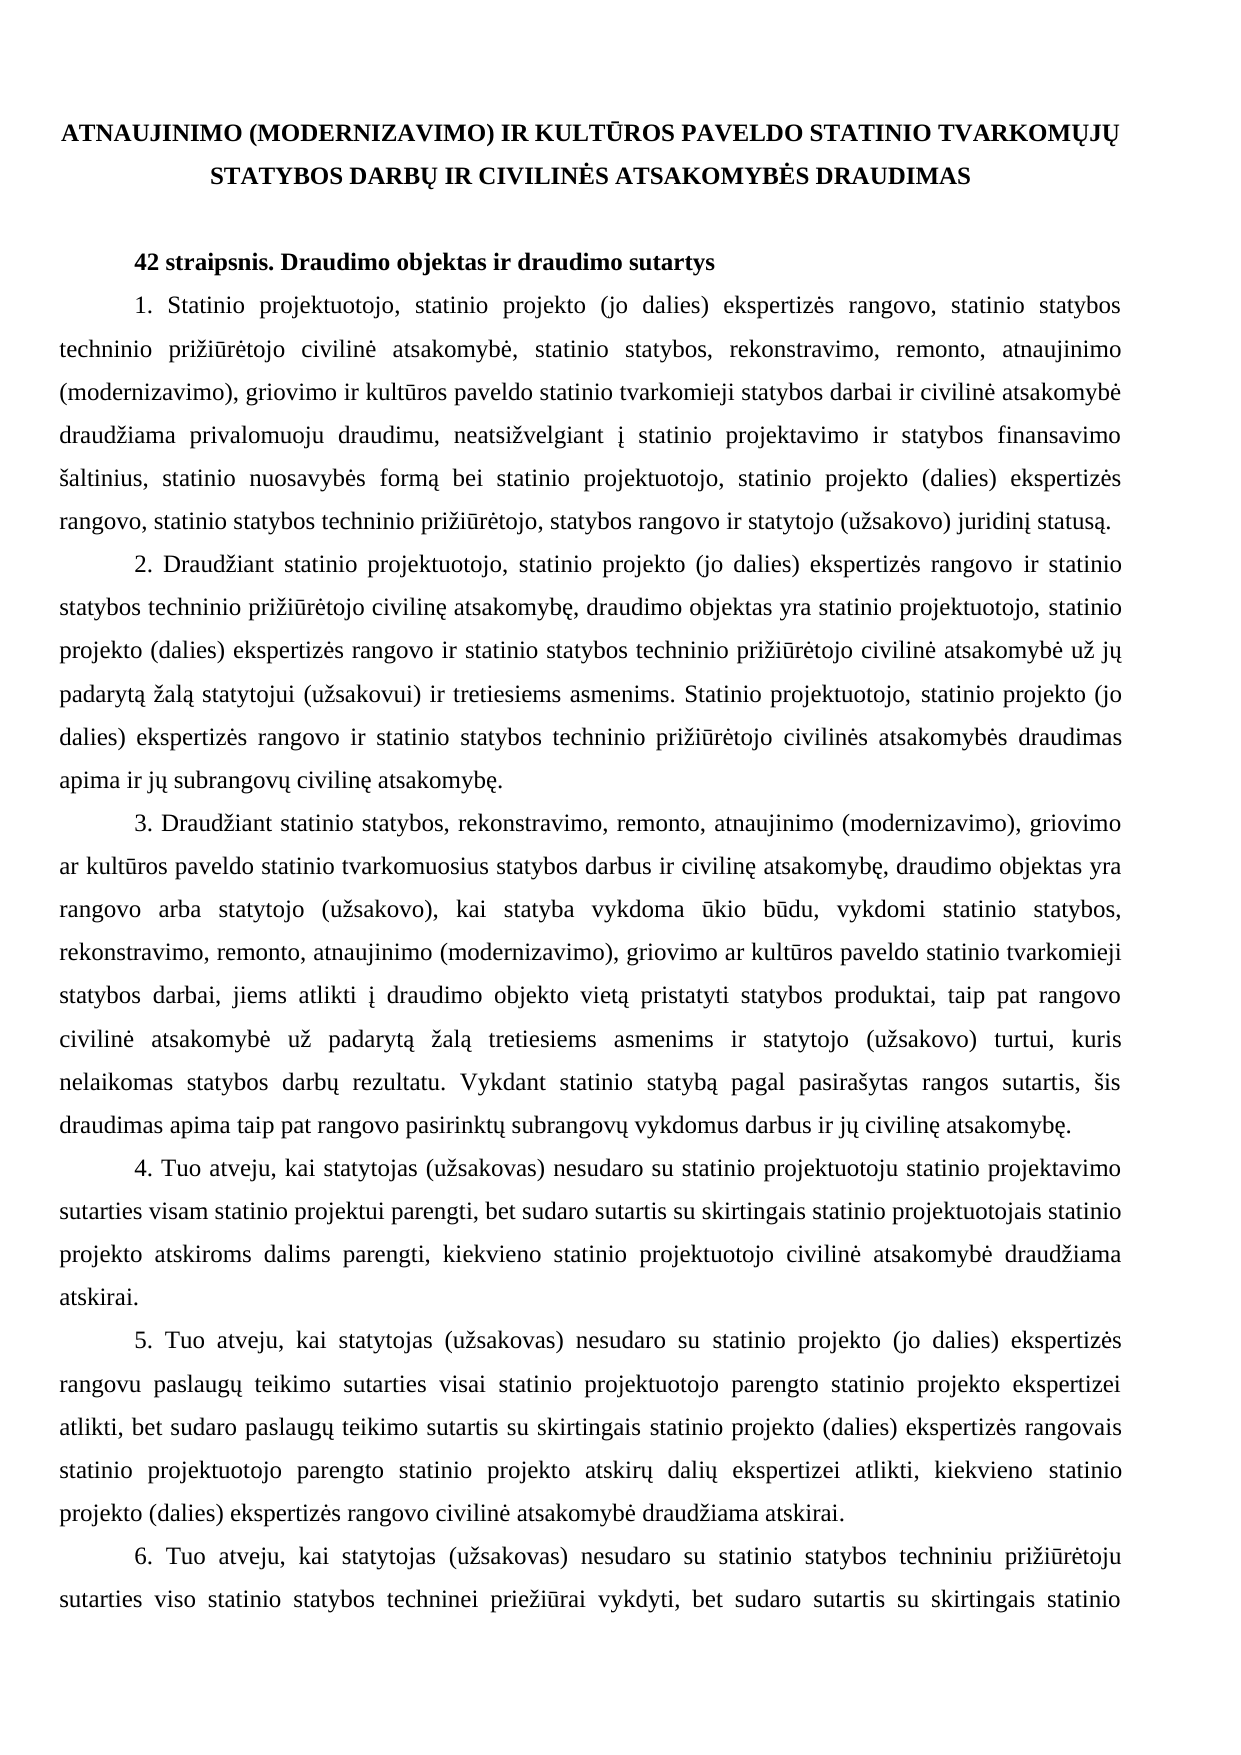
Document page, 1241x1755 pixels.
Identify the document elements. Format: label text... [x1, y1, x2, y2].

text 5. Tuo atveju, kai statytojas (užsakovas) nesudaro su statinio projekto (jo dalies) ekspertizės rangovu paslaugų teikimo sutarties visai statinio projektuotojo parengto statinio projekto ekspertizei atlikti, bet sudaro paslaugų teikimo sutartis su skirtingais statinio projekto (dalies) ekspertizės rangovais statinio projektuotojo parengto statinio projekto atskirų dalių ekspertizei atlikti, kiekvieno statinio projekto (dalies) ekspertizės rangovo civilinė atsakomybė draudžiama atskirai. [59, 1326, 1122, 1527]
text 6. Tuo atveju, kai statytojas (užsakovas) nesudaro su statinio statybos techniniu prižiūrėtoju sutarties viso statinio statybos techninei priežiūrai vykdyti, bet sudaro sutartis su skirtingais statinio [59, 1541, 1122, 1613]
text ATNAUJINIMO (MODERNIZAVIMO) IR KULTŪROS PAVELDO STATINIO TVARKOMŲJŲ STATYBOS DARBŲ IR CIVILINĖS ATSAKOMYBĖS DRAUDIMAS [59, 118, 1122, 190]
text 3. Draudžiant statinio statybos, rekonstravimo, remonto, atnaujinimo (modernizavimo), griovimo ar kultūros paveldo statinio tvarkomuosius statybos darbus ir civilinę atsakomybę, draudimo objektas yra rangovo arba statytojo (užsakovo), kai statyba vykdoma ūkio būdu, vykdomi statinio statybos, rekonstravimo, remonto, atnaujinimo (modernizavimo), griovimo ar kultūros paveldo statinio tvarkomieji statybos darbai, jiems atlikti į draudimo objekto vietą pristatyti statybos produktai, taip pat rangovo civilinė atsakomybė už padarytą žalą tretiesiems asmenims ir statytojo (užsakovo) turtui, kuris nelaikomas statybos darbų rezultatu. Vykdant statinio statybą pagal pasirašytas rangos sutartis, šis draudimas apima taip pat rangovo pasirinktų subrangovų vykdomus darbus ir jų civilinę atsakomybę. [59, 808, 1122, 1139]
text 2. Draudžiant statinio projektuotojo, statinio projekto (jo dalies) ekspertizės rangovo ir statinio statybos techninio prižiūrėtojo civilinę atsakomybę, draudimo objektas yra statinio projektuotojo, statinio projekto (dalies) ekspertizės rangovo ir statinio statybos techninio prižiūrėtojo civilinė atsakomybė už jų padarytą žalą statytojui (užsakovui) ir tretiesiems asmenims. Statinio projektuotojo, statinio projekto (jo dalies) ekspertizės rangovo ir statinio statybos techninio prižiūrėtojo civilinės atsakomybės draudimas apima ir jų subrangovų civilinę atsakomybę. [59, 549, 1122, 794]
text 4. Tuo atveju, kai statytojas (užsakovas) nesudaro su statinio projektuotoju statinio projektavimo sutarties visam statinio projektui parengti, bet sudaro sutartis su skirtingais statinio projektuotojais statinio projekto atskiroms dalims parengti, kiekvieno statinio projektuotojo civilinė atsakomybė draudžiama atskirai. [59, 1153, 1122, 1311]
text 42 straipsnis. Draudimo objektas ir draudimo sutartys [59, 247, 1122, 276]
text 1. Statinio projektuotojo, statinio projekto (jo dalies) ekspertizės rangovo, statinio statybos techninio prižiūrėtojo civilinė atsakomybė, statinio statybos, rekonstravimo, remonto, atnaujinimo (modernizavimo), griovimo ir kultūros paveldo statinio tvarkomieji statybos darbai ir civilinė atsakomybė draudžiama privalomuoju draudimu, neatsižvelgiant į statinio projektavimo ir statybos finansavimo šaltinius, statinio nuosavybės formą bei statinio projektuotojo, statinio projekto (dalies) ekspertizės rangovo, statinio statybos techninio prižiūrėtojo, statybos rangovo ir statytojo (užsakovo) juridinį statusą. [59, 291, 1122, 535]
